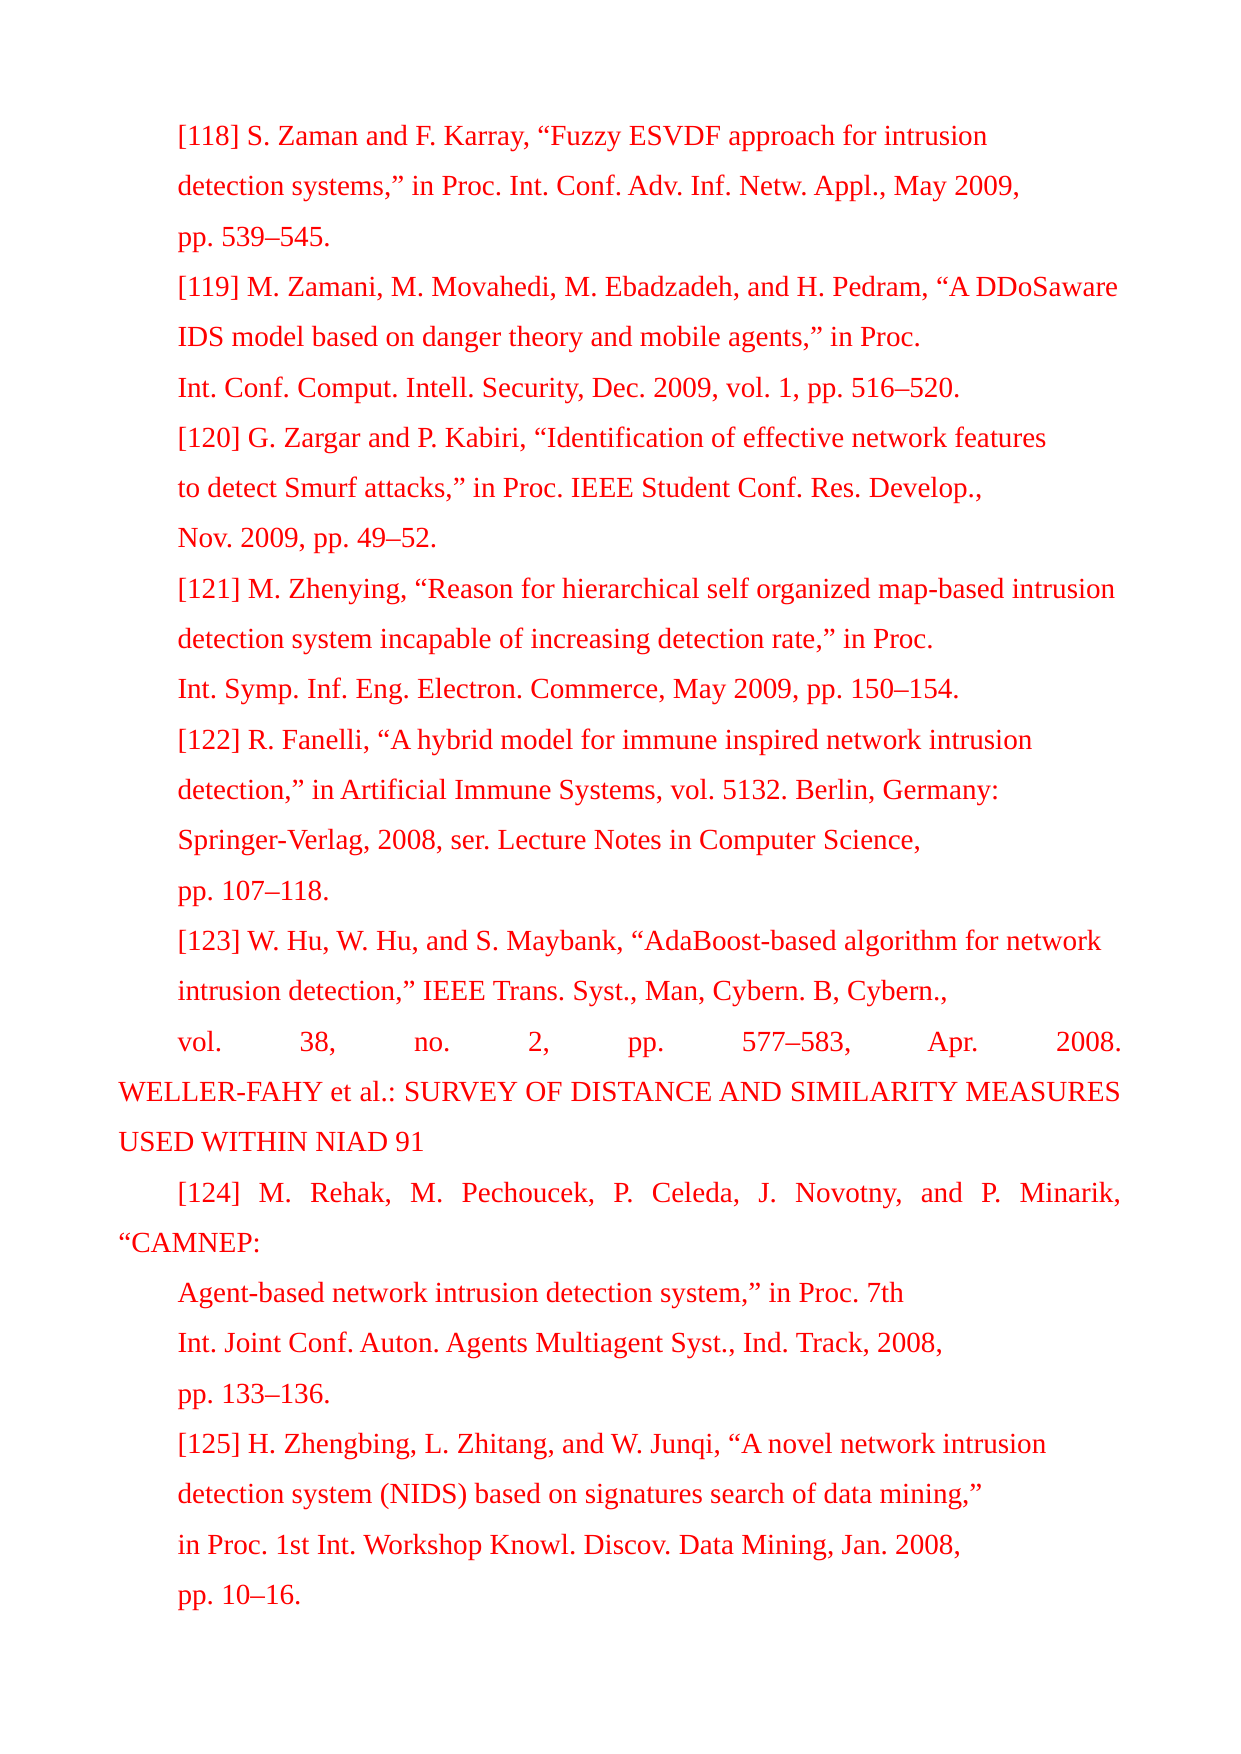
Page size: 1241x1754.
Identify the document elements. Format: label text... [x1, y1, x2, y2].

text Int. Conf. Comput. Intell. Security, Dec. 2009, vol. 1, pp. 516–520. [118, 370, 1122, 403]
text Agent-based network intrusion detection system,” in Proc. 7th [118, 1275, 1122, 1309]
text pp. 539–545. [118, 219, 1122, 252]
text pp. 10–16. [118, 1577, 1122, 1611]
text detection systems,” in Proc. Int. Conf. Adv. Inf. Netw. Appl., May 2009, [118, 168, 1122, 202]
text Int. Joint Conf. Auton. Agents Multiagent Syst., Ind. Track, 2008, [118, 1326, 1122, 1359]
text [120] G. Zargar and P. Kabiri, “Identification of effective network features [118, 420, 1122, 453]
text Int. Symp. Inf. Eng. Electron. Commerce, May 2009, pp. 150–154. [118, 672, 1122, 705]
text [123] W. Hu, W. Hu, and S. Maybank, “AdaBoost-based algorithm for network [118, 923, 1122, 957]
text pp. 133–136. [118, 1376, 1122, 1409]
text [122] R. Fanelli, “A hybrid model for immune inspired network intrusion [118, 722, 1122, 755]
text [121] M. Zhenying, “Reason for hierarchical self organized map-based intrusion [118, 571, 1122, 604]
text in Proc. 1st Int. Workshop Knowl. Discov. Data Mining, Jan. 2008, [118, 1527, 1122, 1560]
text pp. 107–118. [118, 873, 1122, 906]
text detection system (NIDS) based on signatures search of data mining,” [118, 1477, 1122, 1510]
text Nov. 2009, pp. 49–52. [118, 521, 1122, 554]
text IDS model based on danger theory and mobile agents,” in Proc. [118, 319, 1122, 353]
text detection system incapable of increasing detection rate,” in Proc. [118, 621, 1122, 655]
text detection,” in Artificial Immune Systems, vol. 5132. Berlin, Germany: [118, 772, 1122, 806]
text [119] M. Zamani, M. Movahedi, M. Ebadzadeh, and H. Pedram, “A DDoSaware [118, 269, 1122, 303]
text [124] M. Rehak, M. Pechoucek, P. Celeda, J. Novotny, and P. Minarik, “CAMNEP: [118, 1175, 1122, 1258]
text [125] H. Zhengbing, L. Zhitang, and W. Junqi, “A novel network intrusion [118, 1426, 1122, 1460]
text intrusion detection,” IEEE Trans. Syst., Man, Cybern. B, Cybern., [118, 973, 1122, 1007]
text to detect Smurf attacks,” in Proc. IEEE Student Conf. Res. Develop., [118, 470, 1122, 504]
text Springer-Verlag, 2008, ser. Lecture Notes in Computer Science, [118, 822, 1122, 856]
text [118] S. Zaman and F. Karray, “Fuzzy ESVDF approach for intrusion [118, 118, 1122, 152]
text vol. 38, no. 2, pp. 577–583, Apr. 2008. WELLER-FAHY et al.: SURVEY OF DISTANCE AND SIMILARITY MEASURES USED WITHIN NIAD 91 [118, 1024, 1122, 1158]
